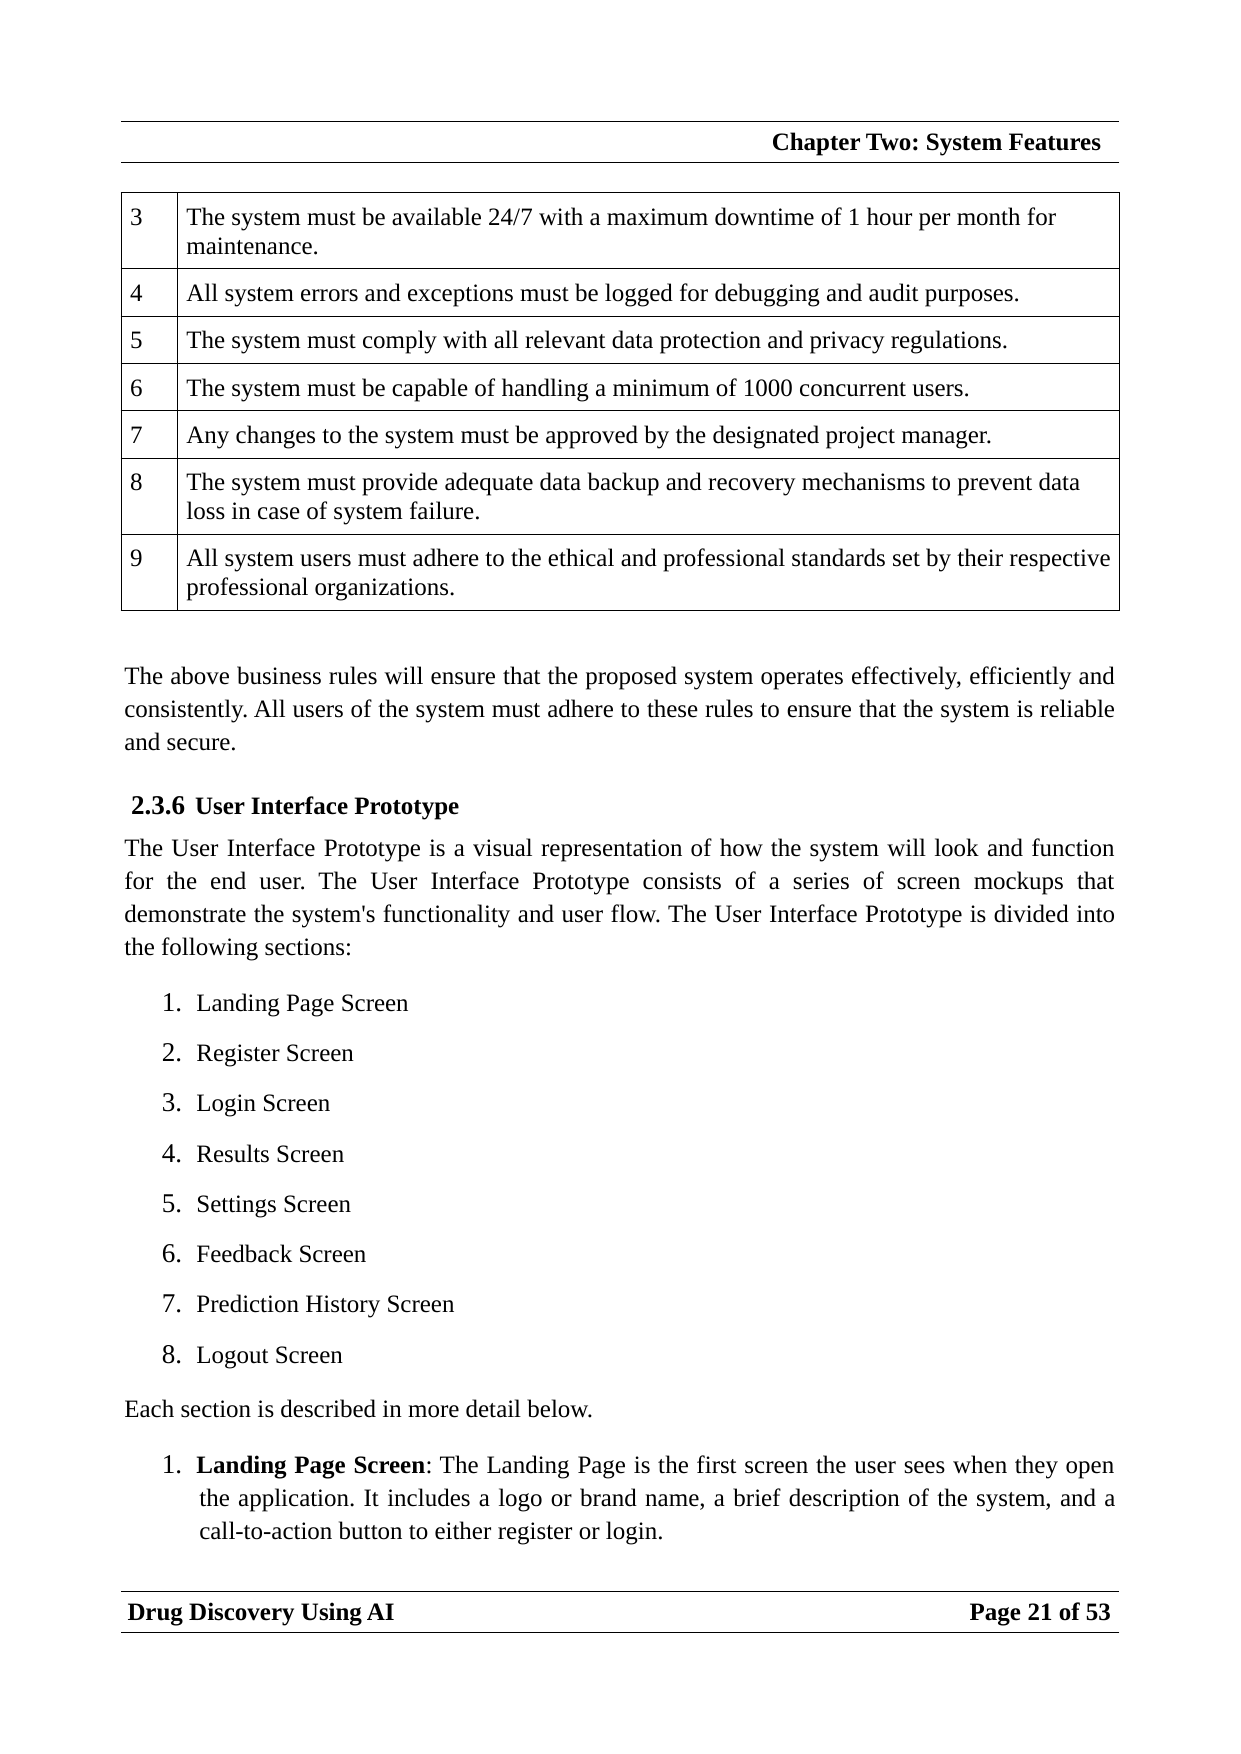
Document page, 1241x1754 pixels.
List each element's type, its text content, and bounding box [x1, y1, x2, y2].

list Settings Screen [159, 1184, 1119, 1218]
text The above business rules will ensure that the proposed system operates effectively, efficiently and consistently. All users of the system must adhere to these rules to ensure that the system is reliable and secure. [121, 658, 1119, 756]
text Each section is described in more detail below. [121, 1391, 1119, 1426]
table_cell The system must provide adequate data backup and recovery mechanisms to prevent data loss in case of system failure. [178, 459, 1119, 533]
table_cell 7 [122, 411, 177, 457]
list Prediction History Screen [159, 1284, 1119, 1319]
list Results Screen [159, 1134, 1119, 1168]
table_cell 9 [122, 535, 177, 609]
list Login Screen [159, 1083, 1119, 1117]
list Register Screen [159, 1033, 1119, 1067]
list Feedback Screen [159, 1234, 1119, 1268]
table_cell All system errors and exceptions must be logged for debugging and audit purposes. [178, 269, 1119, 316]
table_cell The system must be available 24/7 with a maximum downtime of 1 hour per month for maintenance. [178, 193, 1119, 268]
text The User Interface Prototype is a visual representation of how the system will look and function for the end user. The User Interface Prototype consists of a series of screen mockups that demonstrate the system's functionality and user flow. The User Interface Prototype is divided into the following sections: [121, 830, 1119, 964]
list Landing Page Screen: The Landing Page is the first screen the user sees when they open the application. It includes a logo or brand name, a brief description of the system, and a call-to-action button to either register or login. [159, 1445, 1119, 1548]
table_cell 4 [122, 269, 177, 316]
table_cell 6 [122, 364, 177, 410]
table_cell The system must comply with all relevant data protection and privacy regulations. [178, 317, 1119, 363]
table_cell The system must be capable of handling a minimum of 1000 concurrent users. [178, 364, 1119, 410]
subtitle User Interface Prototype [121, 786, 1119, 821]
table_cell 5 [122, 317, 177, 363]
table_cell 3 [122, 193, 177, 268]
list Logout Screen [159, 1335, 1119, 1372]
table_cell Any changes to the system must be approved by the designated project manager. [178, 411, 1119, 457]
list Landing Page Screen [159, 983, 1119, 1017]
table_cell 8 [122, 459, 177, 533]
table_cell All system users must adhere to the ethical and professional standards set by their respective professional organizations. [178, 535, 1119, 609]
